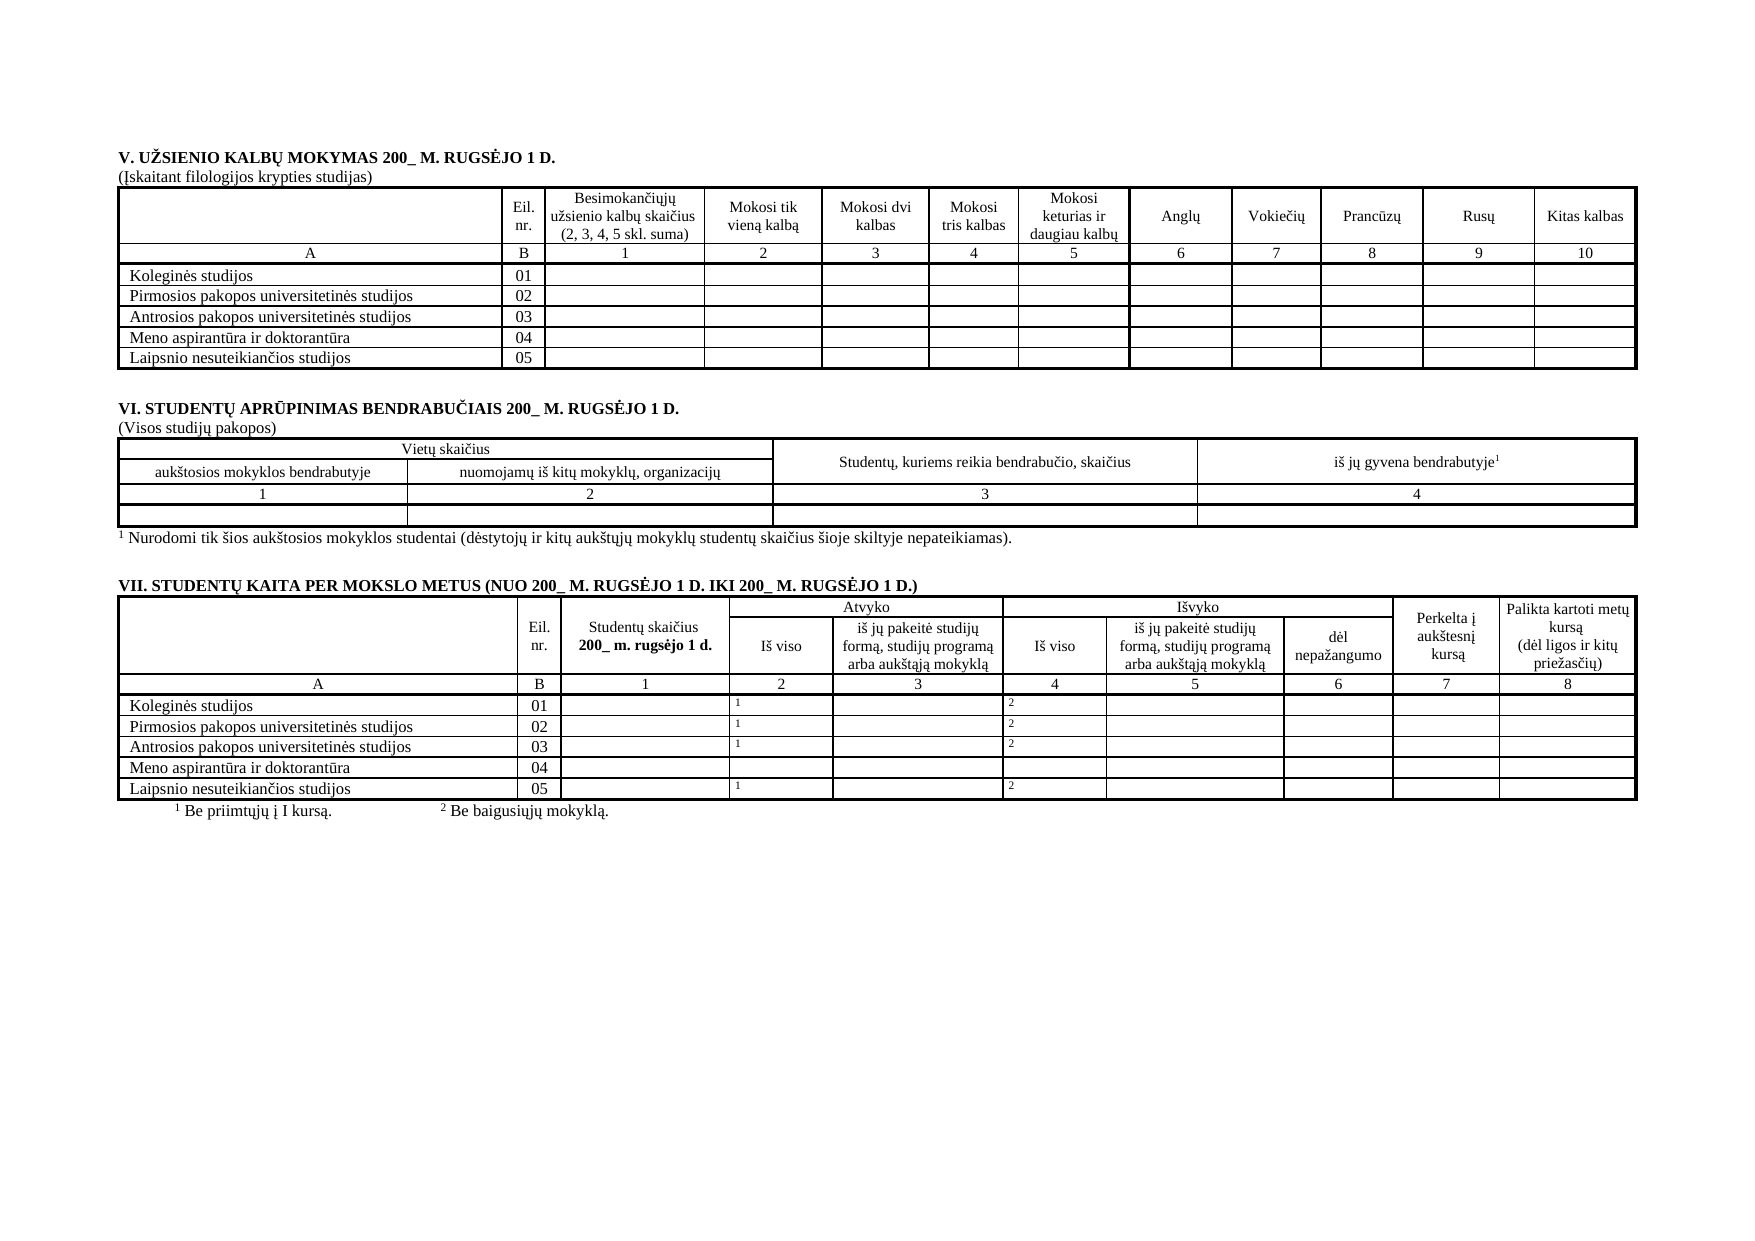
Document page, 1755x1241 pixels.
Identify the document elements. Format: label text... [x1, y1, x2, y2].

text 1 Be priimtųjų į I kursą. 2 Be baigusiųjų mokyklą. [174, 801, 1636, 820]
table_cell 01 [503, 265, 544, 284]
table_cell iš jų pakeitė studijų formą, studijų programą arba aukštąją mokyklą [834, 618, 1002, 673]
table_cell [705, 307, 821, 326]
table_cell [1107, 716, 1283, 736]
table_cell [930, 265, 1018, 284]
table_cell 02 [518, 716, 560, 736]
table_cell 2 [1004, 696, 1106, 715]
table_cell 04 [503, 328, 544, 347]
table_cell [1285, 716, 1392, 736]
table_header Eil. nr. [518, 598, 560, 673]
table_cell [930, 286, 1018, 305]
table_cell Pirmosios pakopos universitetinės studijos [120, 716, 517, 736]
table_cell [823, 286, 928, 305]
table_cell [562, 758, 729, 777]
table_cell 1 [120, 485, 407, 503]
table_cell 9 [1424, 244, 1534, 262]
table_header Studentų skaičius 200_ m. rugsėjo 1 d. [562, 598, 729, 673]
table_cell [1424, 348, 1534, 367]
text (Įskaitant filologijos krypties studijas) [118, 167, 1636, 186]
table_cell [546, 348, 704, 367]
table_header [120, 189, 501, 243]
table_cell [1131, 348, 1231, 367]
table_cell [1019, 328, 1128, 347]
table_cell Antrosios pakopos universitetinės studijos [120, 737, 517, 756]
table_cell [1394, 779, 1499, 798]
table_cell [562, 696, 729, 715]
table_cell [546, 307, 704, 326]
table_cell [730, 758, 832, 777]
table_cell [1535, 286, 1634, 305]
table_cell [823, 265, 928, 284]
text (Visos studijų pakopos) [118, 418, 1636, 437]
table_header Palikta kartoti metų kursą (dėl ligos ir kitų priežasčių) [1500, 598, 1634, 673]
table_cell [930, 307, 1018, 326]
table_cell 2 [1004, 737, 1106, 756]
table_header Eil. nr. [503, 189, 544, 243]
table_cell [1424, 286, 1534, 305]
table_cell [834, 716, 1002, 736]
table_cell [1131, 307, 1231, 326]
table_cell [1004, 758, 1106, 777]
table_cell 4 [1198, 485, 1634, 503]
table_cell iš jų pakeitė studijų formą, studijų programą arba aukštąją mokyklą [1107, 618, 1283, 673]
table_cell [1107, 779, 1283, 798]
table_cell [120, 506, 407, 525]
table_header iš jų gyvena bendrabutyje1 [1198, 440, 1634, 483]
table_header Perkelta į aukštesnį kursą [1394, 598, 1499, 673]
table_cell [1019, 348, 1128, 367]
table_header prancūzų [1322, 189, 1422, 243]
table_cell Koleginės studijos [120, 696, 517, 715]
table_cell [1285, 779, 1392, 798]
table_cell 2 [408, 485, 772, 503]
table_cell [1285, 696, 1392, 715]
table_cell 3 [774, 485, 1197, 503]
table_cell [705, 328, 821, 347]
table_cell 8 [1500, 675, 1634, 692]
table_header mokosi keturias ir daugiau kalbų [1019, 189, 1128, 243]
table_cell [1535, 265, 1634, 284]
table_header Atvyko [730, 598, 1002, 616]
table_cell Laipsnio nesuteikiančios studijos [120, 348, 501, 367]
text VII. STUDENTŲ KAITA PER MOKSLO METUS (NUO 200_ M. RUGSĖJO 1 D. IKI 200_ M. RUGSĖJO 1 D.) [118, 576, 1636, 595]
table_cell [1233, 265, 1320, 284]
table_cell [1322, 307, 1422, 326]
table_cell aukštosios mokyklos bendrabutyje [120, 460, 407, 483]
table_cell 1 [546, 244, 704, 262]
table_cell nuomojamų iš kitų mokyklų, organizacijų [408, 460, 772, 483]
table_header Besimokančiųjų užsienio kalbų skaičius (2, 3, 4, 5 skl. suma) [546, 189, 704, 243]
table_cell 4 [930, 244, 1018, 262]
table_cell [930, 328, 1018, 347]
table_cell [834, 758, 1002, 777]
table_cell Laipsnio nesuteikiančios studijos [120, 779, 517, 798]
table_cell Meno aspirantūra ir doktorantūra [120, 328, 501, 347]
table_cell 03 [518, 737, 560, 756]
table_cell [705, 348, 821, 367]
table_cell B [503, 244, 544, 262]
table_cell 02 [503, 286, 544, 305]
table_cell [1233, 328, 1320, 347]
table_cell [1107, 696, 1283, 715]
table_cell [1394, 758, 1499, 777]
table_header mokosi tik vieną kalbą [705, 189, 821, 243]
table_cell dėl nepažangumo [1285, 618, 1392, 673]
table_cell [1500, 696, 1634, 715]
table_header rusų [1424, 189, 1534, 243]
table_cell [1322, 265, 1422, 284]
table_cell Iš viso [730, 618, 832, 673]
table_header mokosi tris kalbas [930, 189, 1018, 243]
table_cell A [120, 244, 501, 262]
table_header Vietų skaičius [120, 440, 772, 458]
table_header [120, 598, 517, 673]
table_cell 03 [503, 307, 544, 326]
table_cell [1535, 348, 1634, 367]
table_cell 7 [1394, 675, 1499, 692]
table_cell 1 [562, 675, 729, 692]
table_cell [562, 737, 729, 756]
table_cell [1131, 286, 1231, 305]
table_cell 5 [1019, 244, 1128, 262]
table_cell [1198, 506, 1634, 525]
table_cell [1019, 286, 1128, 305]
table_cell [546, 286, 704, 305]
table_cell [1285, 758, 1392, 777]
table_cell [834, 737, 1002, 756]
table_cell [1394, 737, 1499, 756]
table_cell B [518, 675, 560, 692]
table_cell 05 [503, 348, 544, 367]
table_cell [1535, 307, 1634, 326]
table_cell 6 [1285, 675, 1392, 692]
table_cell [1322, 348, 1422, 367]
table_cell 3 [823, 244, 928, 262]
table_cell [1131, 328, 1231, 347]
table_cell [1394, 696, 1499, 715]
table_cell 01 [518, 696, 560, 715]
table_cell [1233, 286, 1320, 305]
table_cell [774, 506, 1197, 525]
table_cell [1424, 328, 1534, 347]
table_cell [1535, 328, 1634, 347]
table_cell 5 [1107, 675, 1283, 692]
table_cell [1424, 307, 1534, 326]
table_cell 8 [1322, 244, 1422, 262]
table_cell 2 [1004, 716, 1106, 736]
table_header Išvyko [1004, 598, 1392, 616]
table_cell [930, 348, 1018, 367]
table_cell [1233, 348, 1320, 367]
table_cell [1233, 307, 1320, 326]
table_cell [823, 328, 928, 347]
table_cell [1285, 737, 1392, 756]
table_cell [408, 506, 772, 525]
table_cell [705, 265, 821, 284]
table_cell Koleginės studijos [120, 265, 501, 284]
table_cell [1424, 265, 1534, 284]
table_cell 2 [705, 244, 821, 262]
table_header kitas kalbas [1535, 189, 1634, 243]
table_cell A [120, 675, 517, 692]
table_cell Pirmosios pakopos universitetinės studijos [120, 286, 501, 305]
table_cell 3 [834, 675, 1002, 692]
table_cell [1322, 286, 1422, 305]
table_cell 7 [1233, 244, 1320, 262]
table_cell [1500, 716, 1634, 736]
table_cell 2 [1004, 779, 1106, 798]
table_cell [1500, 779, 1634, 798]
table_cell 1 [730, 779, 832, 798]
table_cell [823, 307, 928, 326]
table_cell 1 [730, 737, 832, 756]
table_cell [1019, 307, 1128, 326]
text V. UŽSIENIO KALBŲ MOKYMAS 200_ M. RUGSĖJO 1 D. [118, 147, 1636, 167]
table_cell [1394, 716, 1499, 736]
text VI. STUDENTŲ APRŪPINIMAS BENDRABUČIAIS 200_ M. RUGSĖJO 1 D. [118, 399, 1636, 418]
table_header anglų [1131, 189, 1231, 243]
table_cell [1107, 737, 1283, 756]
table_cell [1500, 737, 1634, 756]
table_cell Iš viso [1004, 618, 1106, 673]
table_cell [823, 348, 928, 367]
table_cell 10 [1535, 244, 1634, 262]
table_header vokiečių [1233, 189, 1320, 243]
table_cell [546, 328, 704, 347]
table_cell [834, 696, 1002, 715]
table_cell [546, 265, 704, 284]
table_cell [562, 716, 729, 736]
table_cell [834, 779, 1002, 798]
table_cell 05 [518, 779, 560, 798]
table_cell Meno aspirantūra ir doktorantūra [120, 758, 517, 777]
table_cell [1019, 265, 1128, 284]
table_cell 6 [1131, 244, 1231, 262]
table_cell [705, 286, 821, 305]
table_cell [562, 779, 729, 798]
table_cell 04 [518, 758, 560, 777]
table_cell [1322, 328, 1422, 347]
table_cell [1107, 758, 1283, 777]
table_cell 2 [730, 675, 832, 692]
table_header Studentų, kuriems reikia bendrabučio, skaičius [774, 440, 1197, 483]
table_cell [1131, 265, 1231, 284]
table_cell [1500, 758, 1634, 777]
table_cell 1 [730, 716, 832, 736]
text 1 Nurodomi tik šios aukštosios mokyklos studentai (dėstytojų ir kitų aukštųjų mokyklų studentų skaičius šioje skiltyje nepateikiamas). [118, 528, 1636, 547]
table_cell Antrosios pakopos universitetinės studijos [120, 307, 501, 326]
table_header mokosi dvi kalbas [823, 189, 928, 243]
table_cell 4 [1004, 675, 1106, 692]
table_cell 1 [730, 696, 832, 715]
